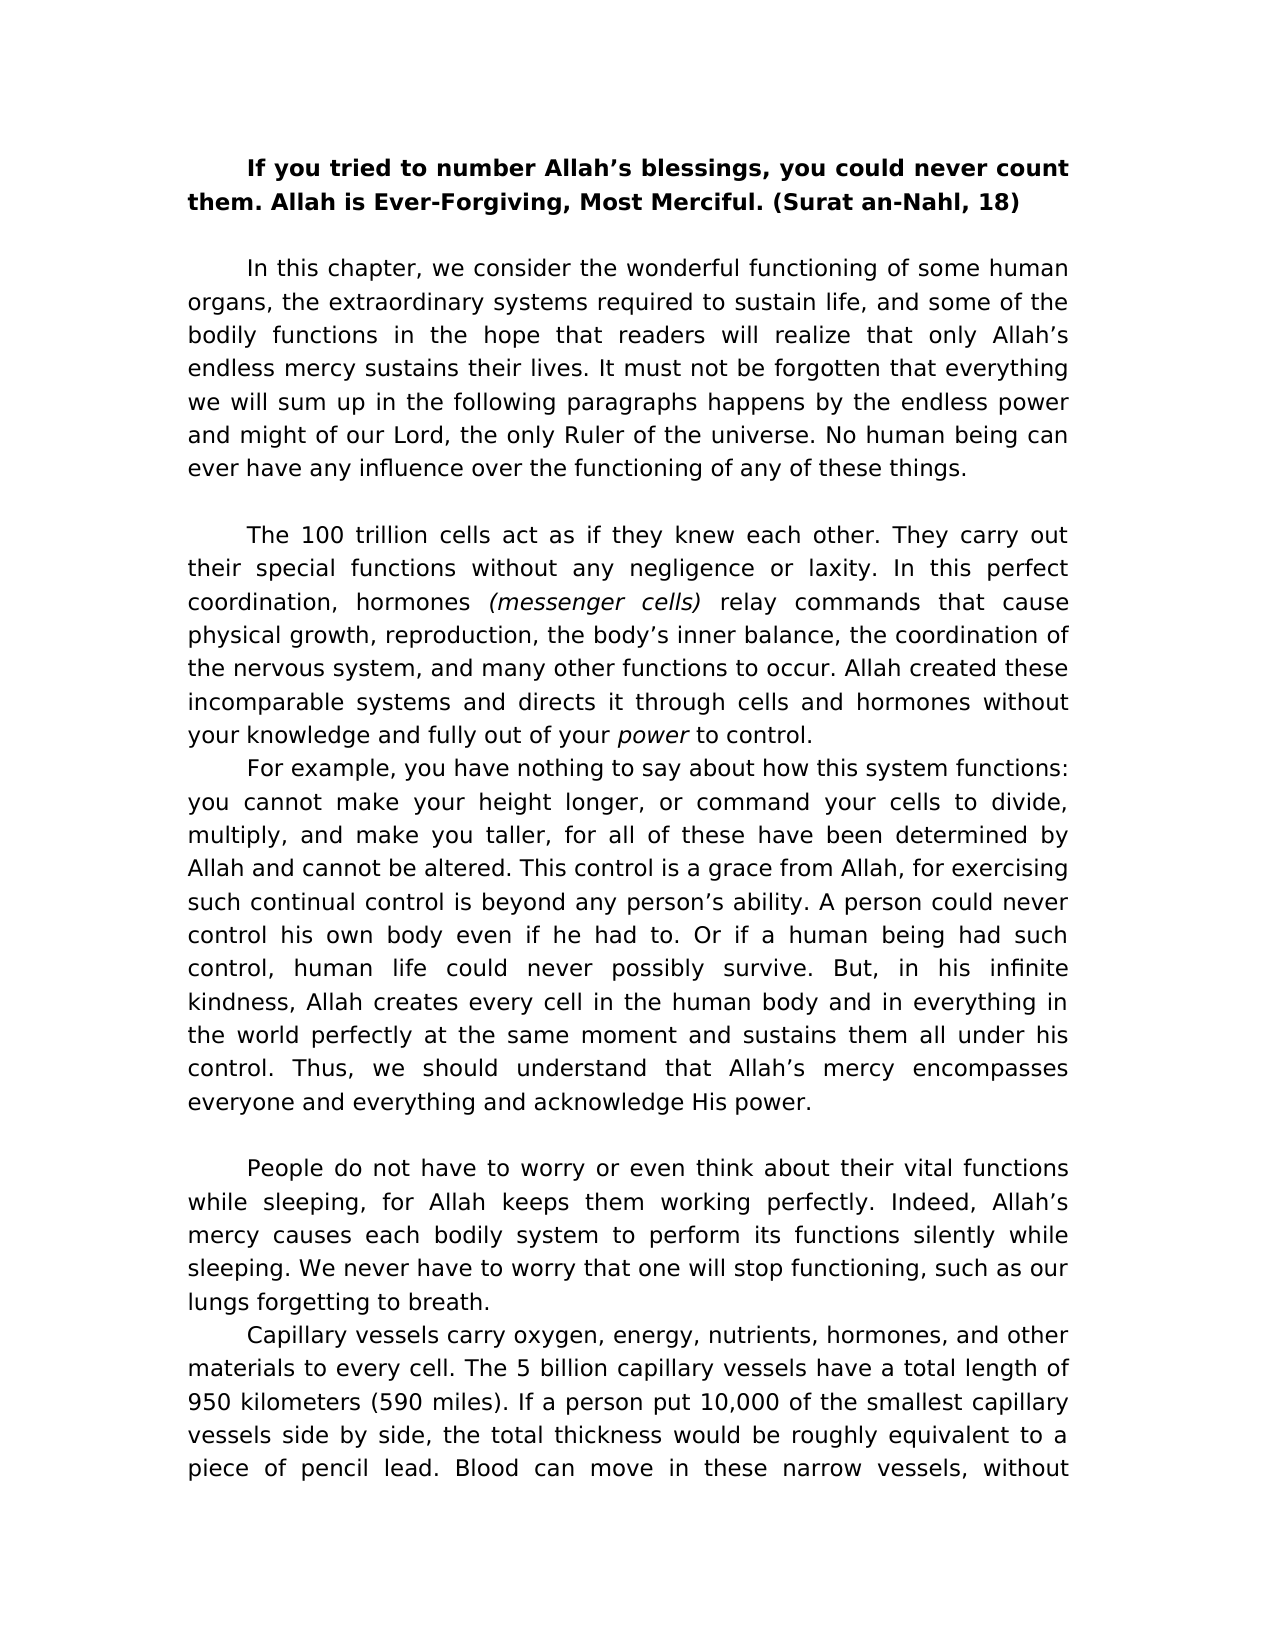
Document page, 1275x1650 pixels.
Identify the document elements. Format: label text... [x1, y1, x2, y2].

text The 100 trillion cells act as if they knew each other. They carry out their special functions without any negligence or laxity. In this perfect coordination, hormones (messenger cells) relay commands that cause physical growth, reproduction, the body’s inner balance, the coordination of the nervous system, and many other functions to occur. Allah created these incomparable systems and directs it through cells and hormones without your knowledge and fully out of your power to control. [187, 517, 1070, 750]
text Capillary vessels carry oxygen, energy, nutrients, hormones, and other materials to every cell. The 5 billion capillary vessels have a total length of 950 kilometers (590 miles). If a person put 10,000 of the smallest capillary vessels side by side, the total thickness would be roughly equivalent to a piece of pencil lead. Blood can move in these narrow vessels, without [187, 1317, 1070, 1483]
text People do not have to worry or even think about their vital functions while sleeping, for Allah keeps them working perfectly. Indeed, Allah’s mercy causes each bodily system to perform its functions silently while sleeping. We never have to worry that one will stop functioning, such as our lungs forgetting to breath. [187, 1150, 1070, 1317]
text For example, you have nothing to say about how this system functions: you cannot make your height longer, or command your cells to divide, multiply, and make you taller, for all of these have been determined by Allah and cannot be altered. This control is a grace from Allah, for exercising such continual control is beyond any person’s ability. A person could never control his own body even if he had to. Or if a human being had such control, human life could never possibly survive. But, in his infinite kindness, Allah creates every cell in the human body and in everything in the world perfectly at the same moment and sustains them all under his control. Thus, we should understand that Allah’s mercy encompasses everyone and everything and acknowledge His power. [187, 750, 1070, 1117]
text If you tried to number Allah’s blessings, you could never count them. Allah is Ever-Forgiving, Most Merciful. (Surat an-Nahl, 18) [187, 150, 1070, 217]
text In this chapter, we consider the wonderful functioning of some human organs, the extraordinary systems required to sustain life, and some of the bodily functions in the hope that readers will realize that only Allah’s endless mercy sustains their lives. It must not be forgotten that everything we will sum up in the following paragraphs happens by the endless power and might of our Lord, the only Ruler of the universe. No human being can ever have any influence over the functioning of any of these things. [187, 250, 1070, 483]
